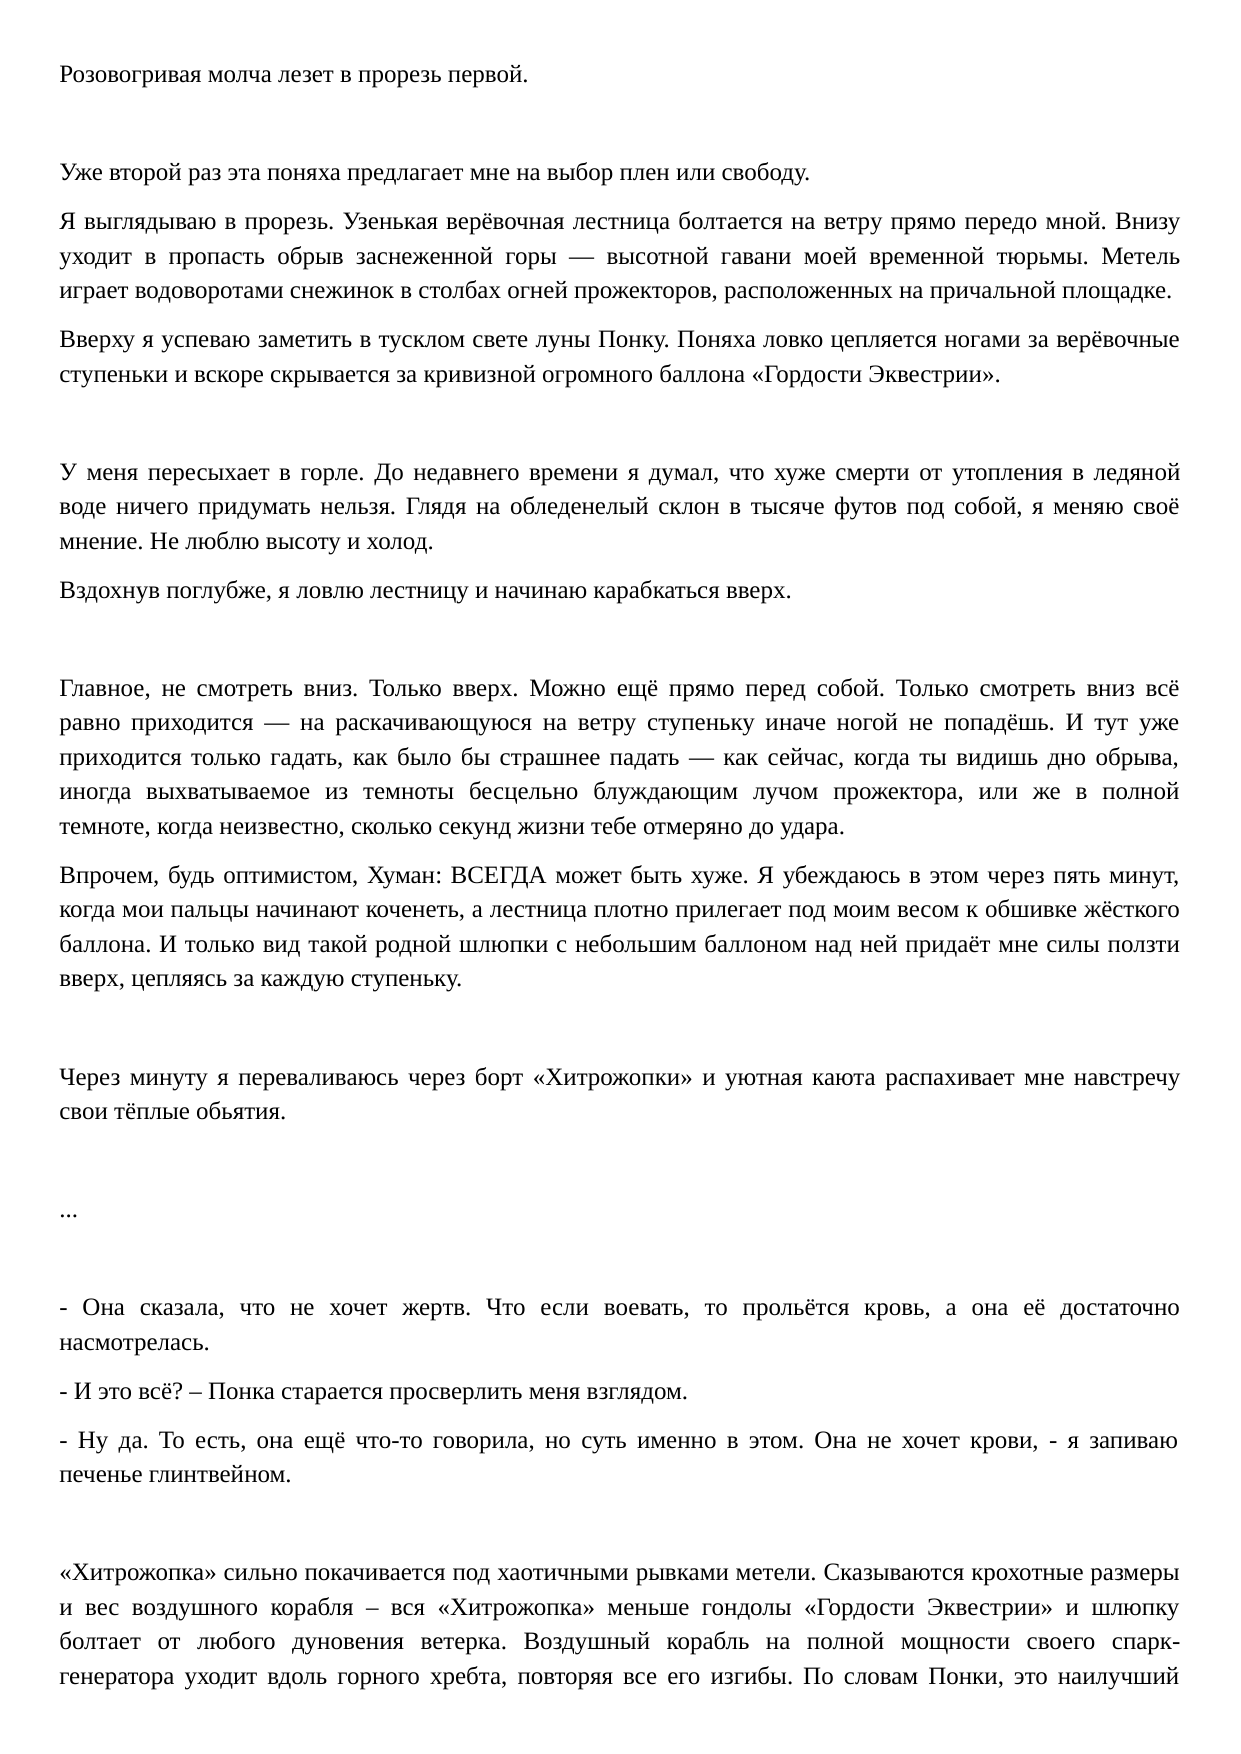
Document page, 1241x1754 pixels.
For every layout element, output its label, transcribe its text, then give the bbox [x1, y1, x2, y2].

text Вздохнув поглубже, я ловлю лестницу и начинаю карабкаться вверх. [59, 575, 1181, 604]
text Через минуту я переваливаюсь через борт «Хитрожопки» и уютная каюта распахивает мне навстречу свои тёплые обьятия. [59, 1062, 1181, 1125]
text Розовогривая молча лезет в прорезь первой. [59, 59, 1181, 88]
text ... [59, 1194, 1181, 1223]
text «Хитрожопка» сильно покачивается под хаотичными рывками метели. Сказываются крохотные размеры и вес воздушного корабля – вся «Хитрожопка» меньше гондолы «Гордости Эквестрии» и шлюпку болтает от любого дуновения ветерка. Воздушный корабль на полной мощности своего спарк-генератора уходит вдоль горного хребта, повторяя все его изгибы. По словам Понки, это наилучший [59, 1557, 1181, 1690]
text - И это всё? – Понка старается просверлить меня взглядом. [59, 1376, 1181, 1404]
text Главное, не смотреть вниз. Только вверх. Можно ещё прямо перед собой. Только смотреть вниз всё равно приходится — на раскачивающуюся на ветру ступеньку иначе ногой не попадёшь. И тут уже приходится только гадать, как было бы страшнее падать — как сейчас, когда ты видишь дно обрыва, иногда выхватываемое из темноты бесцельно блуждающим лучом прожектора, или же в полной темноте, когда неизвестно, сколько секунд жизни тебе отмеряно до удара. [59, 673, 1181, 840]
text Впрочем, будь оптимистом, Хуман: ВСЕГДА может быть хуже. Я убеждаюсь в этом через пять минут, когда мои пальцы начинают коченеть, а лестница плотно прилегает под моим весом к обшивке жёсткого баллона. И только вид такой родной шлюпки с небольшим баллоном над ней придаёт мне силы ползти вверх, цепляясь за каждую ступеньку. [59, 860, 1181, 992]
text - Она сказала, что не хочет жертв. Что если воевать, то прольётся кровь, а она её достаточно насмотрелась. [59, 1292, 1181, 1356]
text Вверху я успеваю заметить в тусклом свете луны Понку. Поняха ловко цепляется ногами за верёвочные ступеньки и вскоре скрывается за кривизной огромного баллона «Гордости Эквестрии». [59, 324, 1181, 387]
text Уже второй раз эта поняха предлагает мне на выбор плен или свободу. [59, 157, 1181, 186]
text У меня пересыхает в горле. До недавнего времени я думал, что хуже смерти от утопления в ледяной воде ничего придумать нельзя. Глядя на обледенелый склон в тысяче футов под собой, я меняю своё мнение. Не люблю высоту и холод. [59, 457, 1181, 554]
text Я выглядываю в прорезь. Узенькая верёвочная лестница болтается на ветру прямо передо мной. Внизу уходит в пропасть обрыв заснеженной горы — высотной гавани моей временной тюрьмы. Метель играет водоворотами снежинок в столбах огней прожекторов, расположенных на причальной площадке. [59, 206, 1181, 304]
text - Ну да. То есть, она ещё что-то говорила, но суть именно в этом. Она не хочет крови, - я запиваю печенье глинтвейном. [59, 1425, 1181, 1488]
